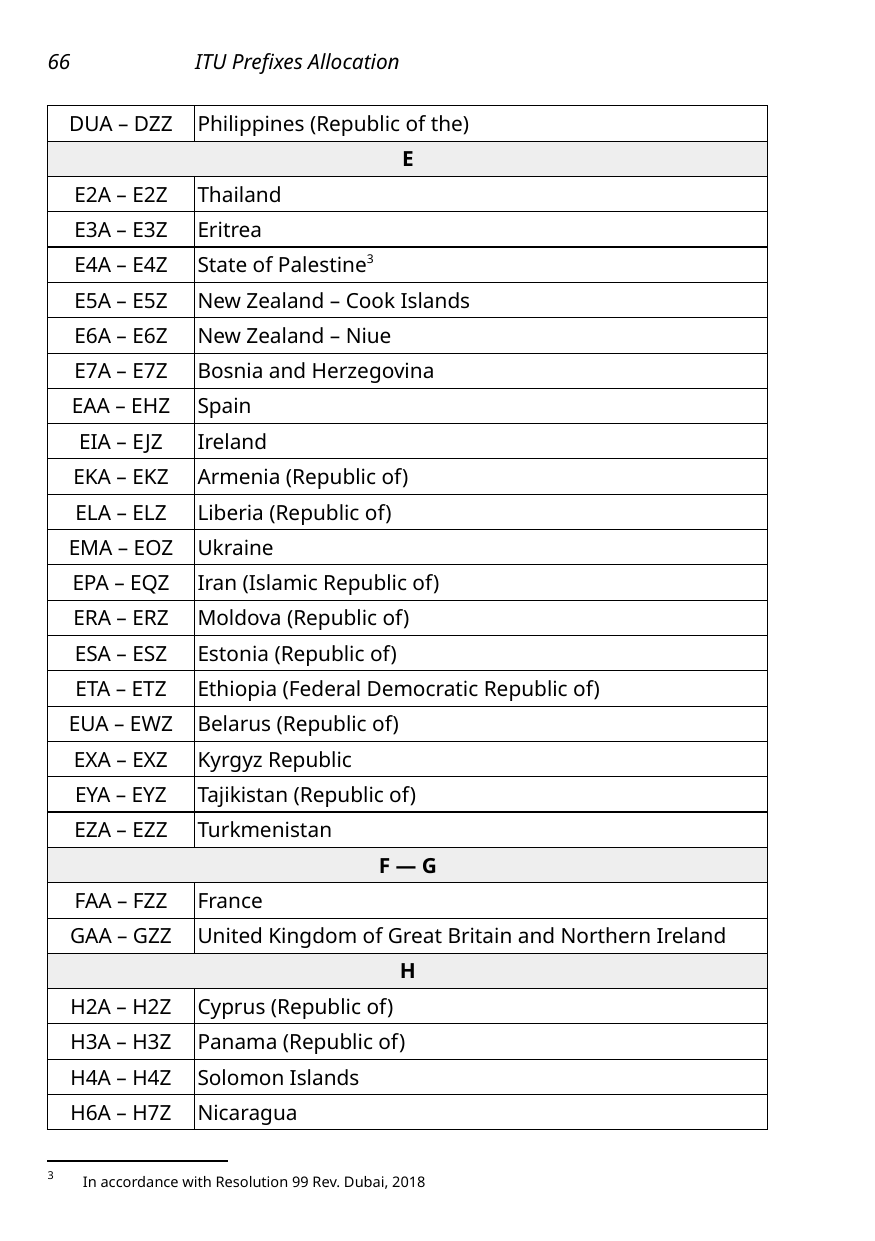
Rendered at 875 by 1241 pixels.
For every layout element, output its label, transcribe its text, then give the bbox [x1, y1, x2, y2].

table_cell F — G [48, 848, 767, 882]
table_cell Solomon Islands [195, 1060, 767, 1094]
table_cell New Zealand – Cook Islands [195, 283, 767, 317]
table_cell Belarus (Republic of) [195, 707, 767, 741]
table_cell EIA – EJZ [48, 424, 194, 458]
table_cell H6A – H7Z [48, 1095, 194, 1129]
table_cell H4A – H4Z [48, 1060, 194, 1094]
table_cell EAA – EHZ [48, 389, 194, 423]
table_cell EYA – EYZ [48, 777, 194, 811]
table_cell France [195, 883, 767, 917]
table_cell Estonia (Republic of) [195, 636, 767, 670]
table_cell H3A – H3Z [48, 1024, 194, 1059]
table_cell EMA – EOZ [48, 530, 194, 564]
table_cell Eritrea [195, 212, 767, 246]
table_cell EZA – EZZ [48, 813, 194, 847]
table_cell Thailand [195, 177, 767, 211]
table_cell EPA – EQZ [48, 565, 194, 599]
table_cell United Kingdom of Great Britain and Northern Ireland [195, 919, 767, 953]
table_cell GAA – GZZ [48, 919, 194, 953]
table_cell E3A – E3Z [48, 212, 194, 246]
table_cell DUA – DZZ [48, 106, 194, 141]
table_cell Philippines (Republic of the) [195, 106, 767, 141]
table_cell ESA – ESZ [48, 636, 194, 670]
table_cell New Zealand – Niue [195, 318, 767, 352]
table_cell E [48, 142, 767, 176]
table_cell ERA – ERZ [48, 601, 194, 635]
table_cell E4A – E4Z [48, 248, 194, 282]
table_cell Liberia (Republic of) [195, 495, 767, 529]
table_cell H [48, 954, 767, 988]
table_cell FAA – FZZ [48, 883, 194, 917]
table_cell Ireland [195, 424, 767, 458]
table_cell Turkmenistan [195, 813, 767, 847]
table_cell Spain [195, 389, 767, 423]
table_cell ELA – ELZ [48, 495, 194, 529]
table_cell H2A – H2Z [48, 989, 194, 1023]
table_cell Moldova (Republic of) [195, 601, 767, 635]
table_cell Ukraine [195, 530, 767, 564]
table_cell State of Palestine [195, 248, 767, 282]
table_cell EUA – EWZ [48, 707, 194, 741]
table_cell E6A – E6Z [48, 318, 194, 352]
table_cell Kyrgyz Republic [195, 742, 767, 776]
table_cell Panama (Republic of) [195, 1024, 767, 1059]
table_cell Cyprus (Republic of) [195, 989, 767, 1023]
table_cell ETA – ETZ [48, 671, 194, 706]
table_cell EXA – EXZ [48, 742, 194, 776]
table_cell Tajikistan (Republic of) [195, 777, 767, 811]
table_cell Armenia (Republic of) [195, 459, 767, 494]
table_cell Nicaragua [195, 1095, 767, 1129]
table_cell E2A – E2Z [48, 177, 194, 211]
table_cell Bosnia and Herzegovina [195, 354, 767, 388]
table_cell Iran (Islamic Republic of) [195, 565, 767, 599]
table_cell E7A – E7Z [48, 354, 194, 388]
table_cell E5A – E5Z [48, 283, 194, 317]
table_cell Ethiopia (Federal Democratic Republic of) [195, 671, 767, 706]
table_cell EKA – EKZ [48, 459, 194, 494]
